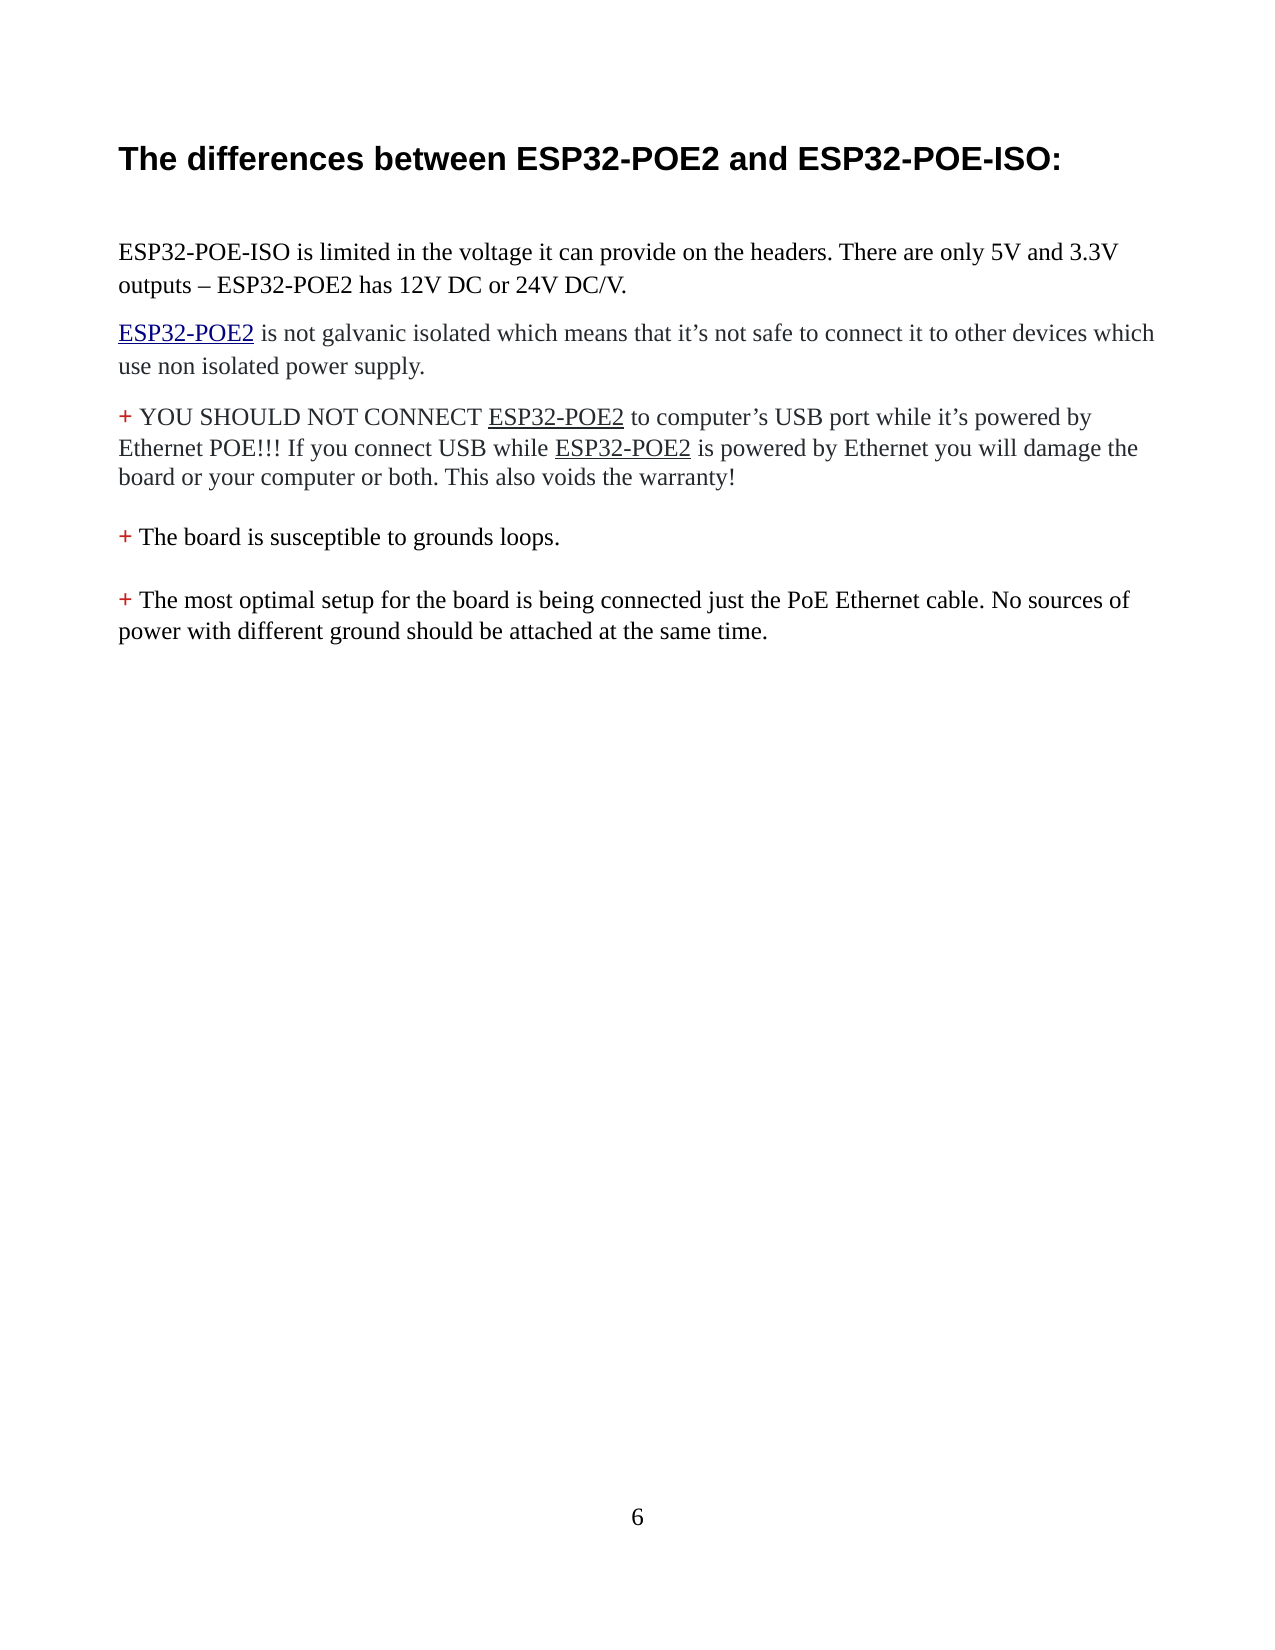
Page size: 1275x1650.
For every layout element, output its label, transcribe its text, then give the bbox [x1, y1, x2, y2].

text + YOU SHOULD NOT CONNECT ESP32-POE2 to computer’s USB port while it’s powered by Ethernet POE!!! If you connect USB while ESP32-POE2 is powered by Ethernet you will damage the board or your computer or both. This also voids the warranty! [118, 399, 1157, 490]
text + The board is susceptible to grounds loops. [118, 519, 1157, 553]
text ESP32-POE2 is not galvanic isolated which means that it’s not safe to connect it to other devices which use non isolated power supply. [118, 318, 1157, 380]
text + The most optimal setup for the board is being connected just the PoE Ethernet cable. No sources of power with different ground should be attached at the same time. [118, 582, 1157, 645]
text ESP32-POE-ISO is limited in the voltage it can provide on the headers. There are only 5V and 3.3V outputs – ESP32-POE2 has 12V DC or 24V DC/V. [118, 237, 1157, 299]
subtitle The differences between ESP32-POE2 and ESP32-POE-ISO: [118, 139, 1157, 177]
